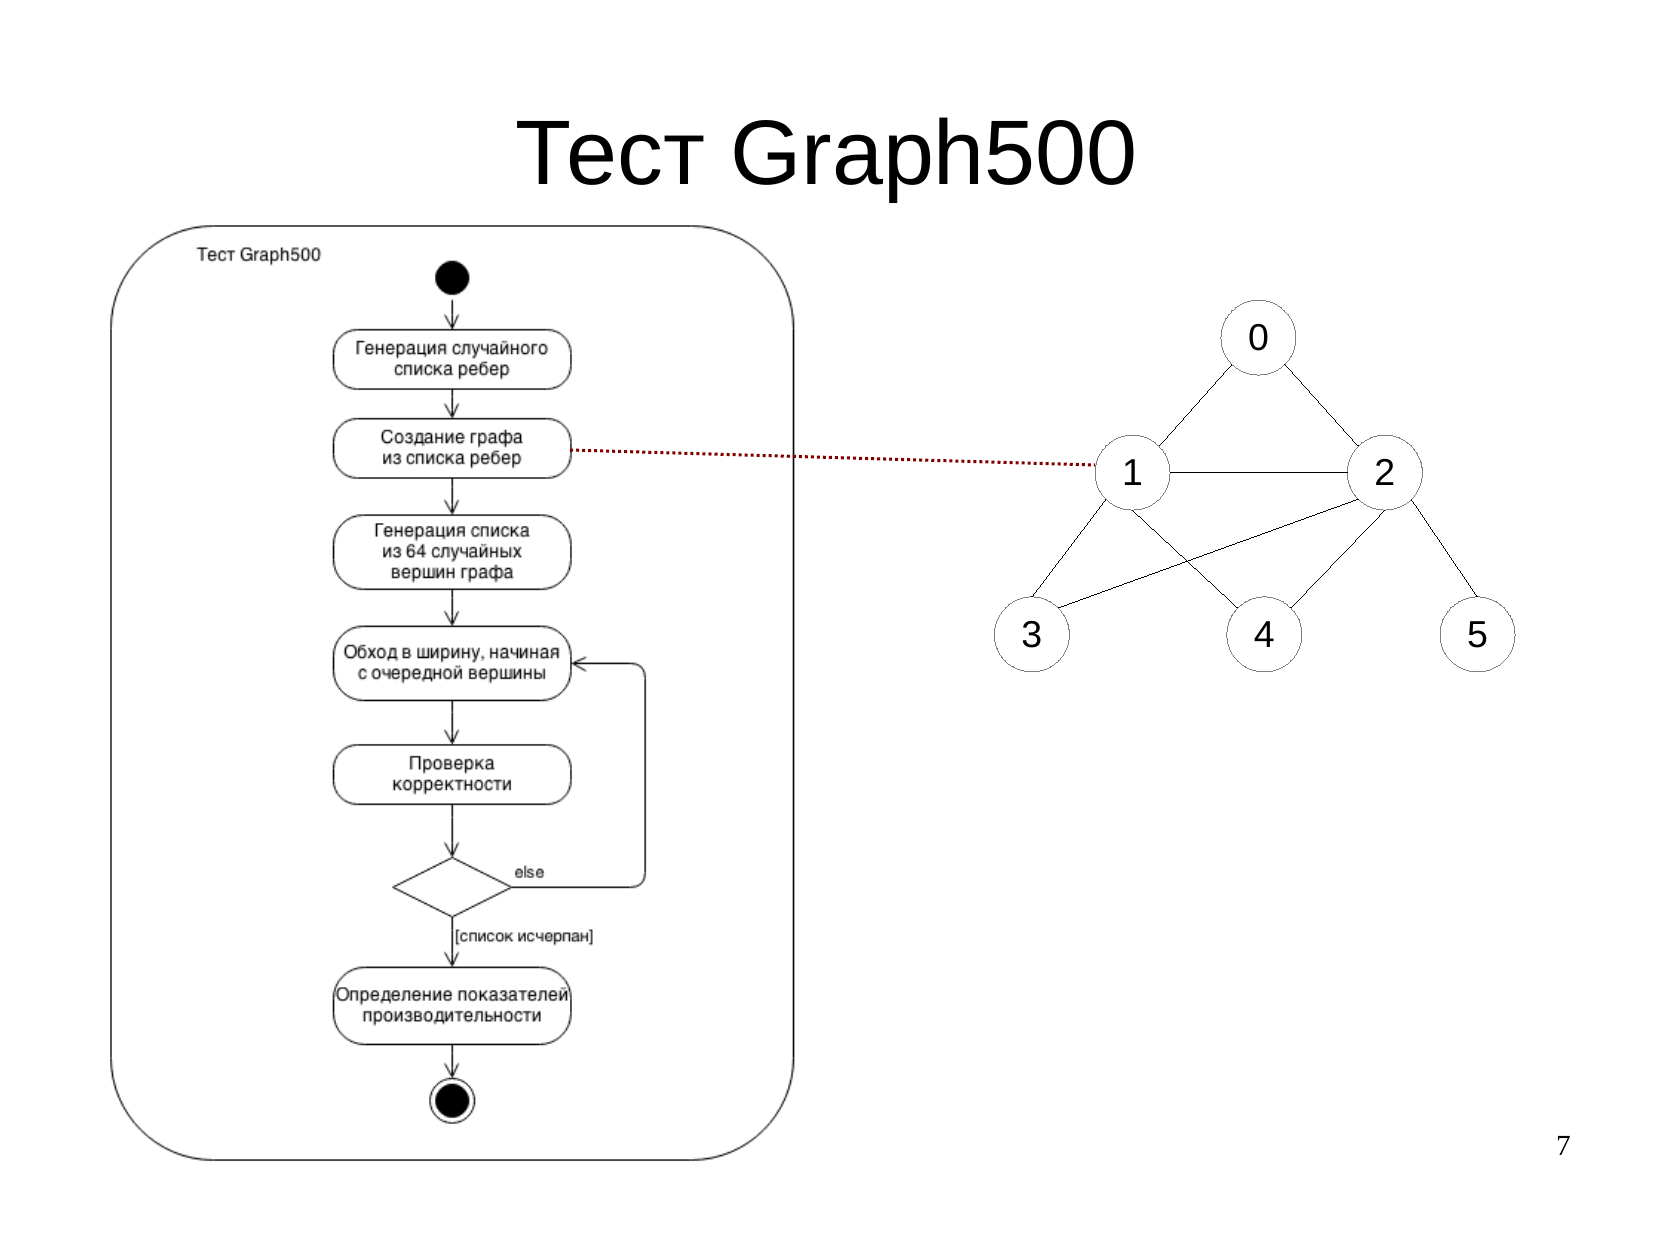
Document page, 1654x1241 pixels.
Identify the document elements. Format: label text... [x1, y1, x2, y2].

picture [109, 224, 796, 1167]
text_box 0 [1220, 300, 1296, 376]
text_box 3 [994, 596, 1070, 672]
text_box 5 [1440, 596, 1516, 672]
text_box 2 [1347, 435, 1423, 511]
text_box 4 [1226, 596, 1302, 672]
title Тест Graph500 [82, 49, 1571, 257]
text_box 1 [1095, 435, 1171, 511]
